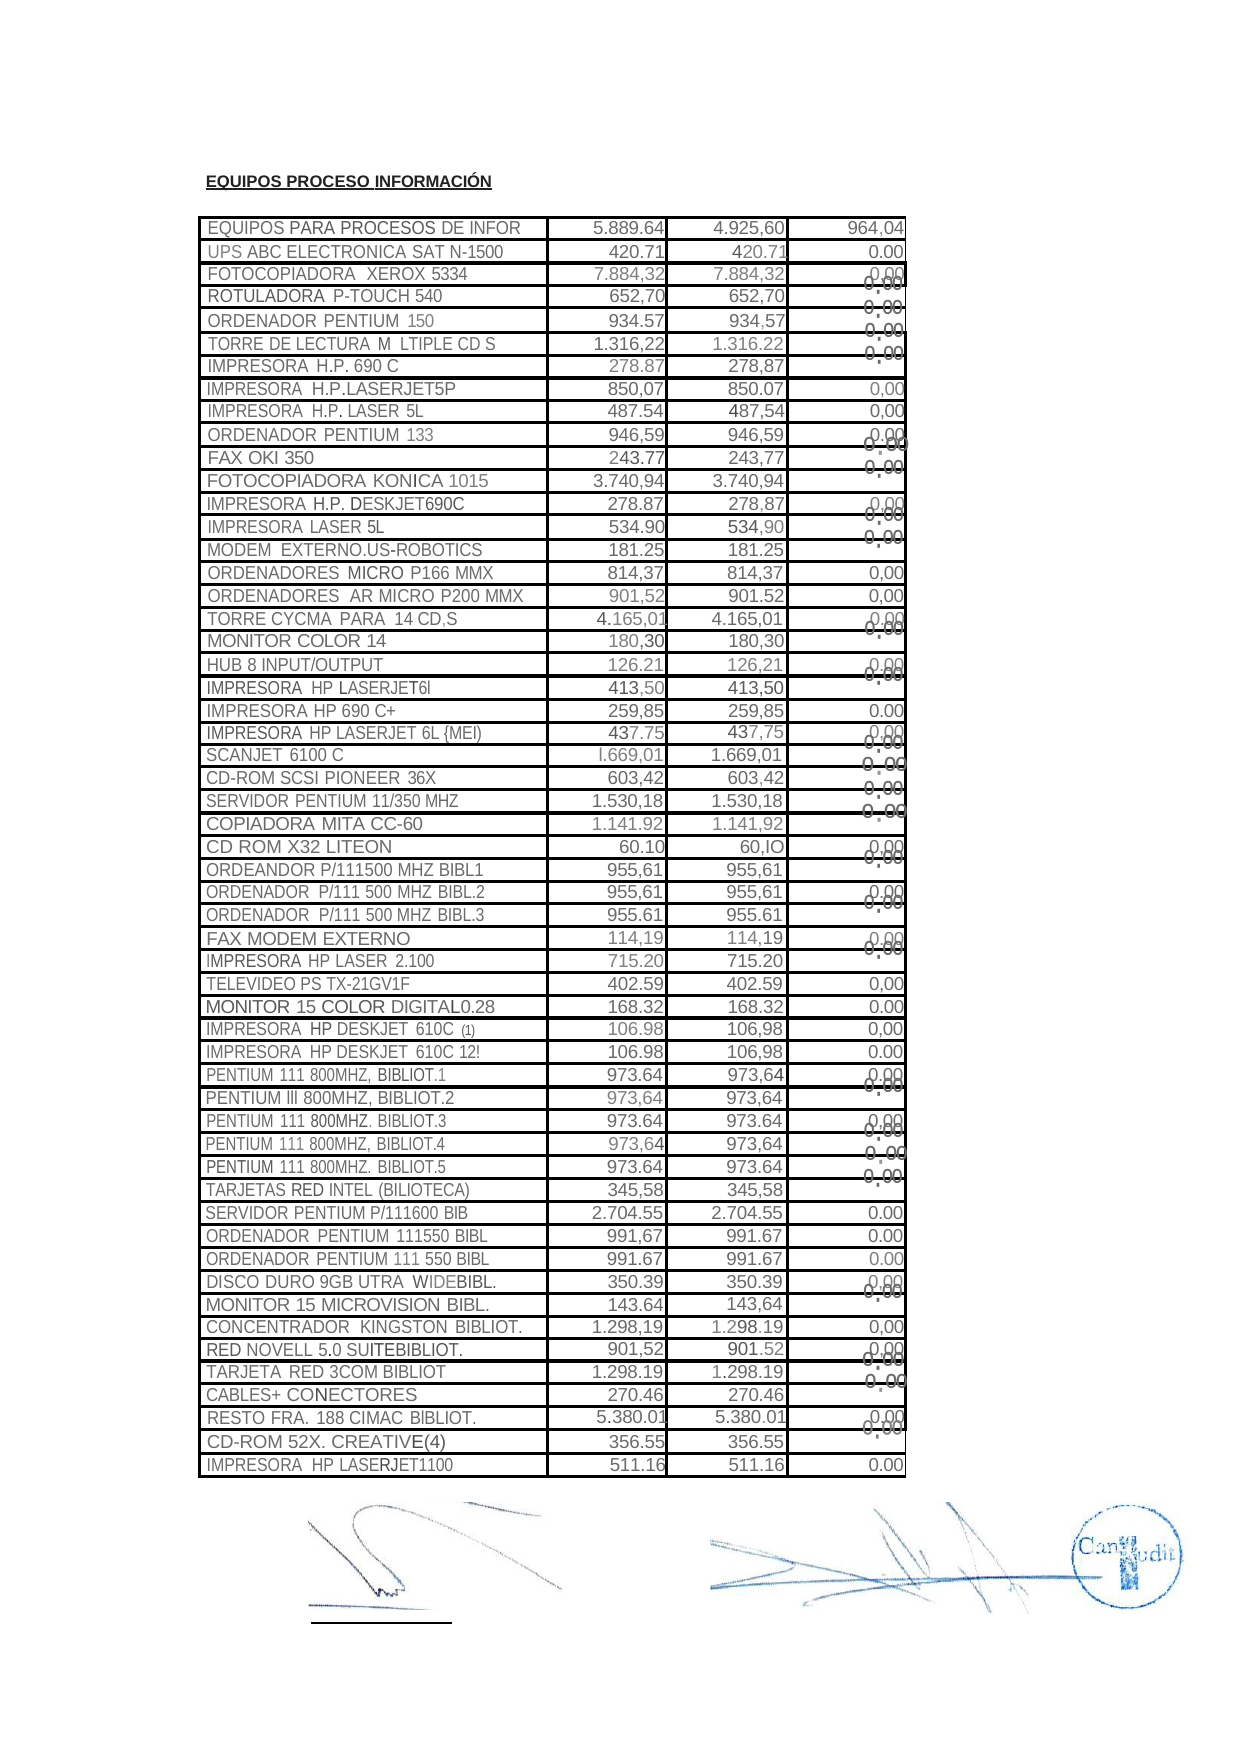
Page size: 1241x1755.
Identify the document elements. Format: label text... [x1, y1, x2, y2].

table_cell HUB 8 INPUT/OUTPUT [201, 654, 546, 674]
table_cell 3.740,94 [668, 471, 786, 491]
table_cell º·ºº [789, 632, 904, 651]
table_cell 973.64 [668, 1111, 786, 1131]
table_cell ORDENADOR PENTIUM 133 [201, 424, 546, 444]
table_cell 181.25 [549, 541, 665, 560]
table_cell 487,54 [668, 402, 786, 421]
table_cell 652,70 [668, 287, 786, 306]
table_cell 901,52 [549, 1340, 665, 1359]
table_cell UPS ABC ELECTRONICA SAT N-1500 [201, 241, 546, 261]
table_cell TORRE DE LECTURA M LTIPLE CD S [201, 334, 546, 354]
table_cell 5.380.01 [549, 1408, 665, 1427]
table_cell 106.98 [549, 1042, 665, 1062]
table_cell ORDENADOR P/111 500 MHZ BIBL.3 [201, 905, 546, 925]
table_cell SERVIDOR PENTIUM 11/350 MHZ [201, 791, 546, 811]
table_cell 2.704.55 [549, 1203, 665, 1223]
table_cell 603,42 [549, 768, 665, 788]
table_cell 0,00 [789, 402, 904, 421]
table_cell 973,64 [668, 1089, 786, 1108]
table_cell 0,00 [789, 1111, 904, 1131]
table_cell º·ºº [789, 541, 904, 560]
table_cell º·ºº [789, 1385, 904, 1405]
table_cell 181.25 [668, 541, 786, 560]
table_cell 243,77 [668, 448, 786, 468]
table_cell 973,64 [549, 1134, 665, 1153]
table_cell PENTIUM 111 800MHZ. BIBLIOT.3 [201, 1111, 546, 1131]
table_cell 0.00 [789, 1042, 904, 1062]
table_cell 850,07 [549, 380, 665, 399]
table_cell 955,61 [668, 860, 786, 880]
table_cell RED NOVELL 5.0 SUITEBIBLIOT. [201, 1340, 546, 1359]
table_cell CABLES+ CONECTORES [201, 1385, 546, 1405]
table_cell TARJETAS RED INTEL (BILIOTECA) [201, 1180, 546, 1199]
table_cell 420.71 [549, 241, 665, 261]
table_cell 1.298.19 [668, 1363, 786, 1382]
table_cell 850.07 [668, 380, 786, 399]
table_cell º·ºº [789, 951, 904, 971]
table_cell 973,64 [668, 1065, 786, 1085]
table_cell 973,64 [668, 1134, 786, 1153]
table_cell 4.165,01 [668, 609, 786, 629]
table_cell 715.20 [549, 951, 665, 971]
table_cell 0,00 [789, 563, 904, 583]
table_cell 270.46 [668, 1385, 786, 1405]
table_cell IMPRESORA HP DESKJET 610C (1) [201, 1020, 546, 1039]
table_header EQUIPOS PARA PROCESOS DE INFOR [201, 219, 546, 238]
table_cell 345,58 [549, 1180, 665, 1199]
table_cell º·ºº [789, 815, 904, 834]
table_cell 901,52 [549, 586, 665, 606]
table_cell 270.46 [549, 1385, 665, 1405]
table_cell 814,37 [549, 563, 665, 583]
table_cell º·ºº [789, 471, 904, 491]
table_cell 511.16 [668, 1455, 786, 1475]
table_cell CD ROM X32 LITEON [201, 837, 546, 857]
table_cell º·ºº [789, 516, 904, 537]
table_cell 437,75 [668, 724, 786, 742]
table_header 5.889.64 [549, 219, 665, 238]
table_cell TORRE CYCMA PARA 14 CD,S [201, 609, 546, 629]
table_cell 1.669,01 [668, 746, 786, 765]
table_cell 0.00 [789, 1408, 904, 1427]
table_cell º·ºº [789, 791, 904, 811]
table_cell 955,61 [668, 883, 786, 902]
table_cell 603,42 [668, 768, 786, 788]
table_header 964,04 [789, 219, 905, 238]
table_cell TARJETA RED 3COM BIBLIOT [201, 1363, 546, 1382]
table_cell 715.20 [668, 951, 786, 971]
table_cell COPIADORA MITA CC-60 [201, 815, 546, 834]
table_cell ORDEANDOR P/111500 MHZ BIBL1 [201, 860, 546, 880]
table_cell CONCENTRADOR KINGSTON BIBLIOT. [201, 1318, 546, 1337]
table_cell º·ºº [789, 860, 904, 880]
table_cell CD-ROM SCSI PIONEER 36X [201, 768, 546, 788]
table_cell 106,98 [668, 1020, 786, 1039]
table_cell 5.380.01 [668, 1408, 786, 1427]
table_cell 991.67 [549, 1249, 665, 1268]
table_cell FOTOCOPIADORA KONICA 1015 [201, 471, 546, 491]
table_cell 106.98 [549, 1020, 665, 1039]
table_cell 534,90 [668, 516, 786, 537]
table_cell 114,19 [668, 928, 786, 948]
table_cell 0.00 [789, 1065, 904, 1085]
table_cell º·ºº [789, 768, 904, 788]
table_cell 973.64 [668, 1157, 786, 1177]
table_cell 973,64 [549, 1089, 665, 1108]
table_cell 0,00 [789, 494, 904, 513]
table_cell º·ºº [789, 448, 904, 468]
table_cell 402.59 [668, 974, 786, 994]
table_header 4.925,60 [668, 219, 786, 238]
table_cell 991.67 [668, 1226, 786, 1246]
table_cell 143,64 [668, 1295, 786, 1314]
table_cell 350.39 [668, 1272, 786, 1292]
table_cell 946,59 [668, 424, 786, 444]
table_cell 934,57 [668, 309, 786, 331]
table_cell 7.884,32 [549, 265, 665, 283]
table_cell 126.21 [549, 654, 665, 674]
table_cell º·ºº [789, 1134, 904, 1153]
table_cell 0,00 [789, 974, 904, 994]
table_cell 4.165,01 [549, 609, 665, 629]
table_cell 652,70 [549, 287, 665, 306]
table_cell 356.55 [549, 1431, 665, 1452]
table_cell 955,61 [549, 883, 665, 902]
table_cell 278.87 [549, 494, 665, 513]
table_cell 126,21 [668, 654, 786, 674]
table_cell 278,87 [668, 357, 786, 376]
table_cell º·ºº [789, 357, 904, 376]
table_cell SERVIDOR PENTIUM P/111600 BIB [201, 1203, 546, 1223]
table_cell ORDENADOR PENTIUM 150 [201, 309, 546, 331]
table_cell 0.00 [789, 701, 904, 721]
table_cell 0.00 [789, 883, 904, 902]
table_cell 901.52 [668, 1340, 786, 1359]
table_cell 0,00 [789, 837, 904, 857]
table_cell IMPRESORA HP DESKJET 610C 12! [201, 1042, 546, 1062]
table_cell ORDENADORES AR MICRO P200 MMX [201, 586, 546, 606]
table_cell º·ºº [789, 334, 904, 354]
table_cell ORDENADORES MICRO P166 MMX [201, 563, 546, 583]
table_cell 0,00 [789, 1272, 904, 1292]
table_cell ORDENADOR PENTIUM 111550 BIBL [201, 1226, 546, 1246]
table_cell 1.141.92 [549, 815, 665, 834]
table_cell 420.71 [668, 241, 786, 261]
table_cell FAX OKI 350 [201, 448, 546, 468]
table_cell 946,59 [549, 424, 665, 444]
table_cell 413,50 [549, 678, 665, 698]
table_cell SCANJET 6100 C [201, 746, 546, 765]
table_cell 0,00 [789, 380, 904, 399]
table_cell 487.54 [549, 402, 665, 421]
table_cell 0,00 [789, 586, 904, 606]
table_cell 0,00 [789, 1318, 904, 1337]
table_cell 143.64 [549, 1295, 665, 1314]
table_cell 1.141,92 [668, 815, 786, 834]
table_cell IMPRESORA H.P. DESKJET690C [201, 494, 546, 513]
table_cell 534.90 [549, 516, 665, 537]
table_cell FAX MODEM EXTERNO [201, 928, 546, 948]
table_cell 955.61 [668, 905, 786, 925]
table_cell 814,37 [668, 563, 786, 583]
table_cell PENTIUM 111 800MHZ, BIBLIOT.4 [201, 1134, 546, 1153]
table_cell MONITOR COLOR 14 [201, 632, 546, 651]
table_cell MONITOR 15 COLOR DIGITAL0.28 [201, 997, 546, 1016]
table_cell 0.00 [789, 928, 904, 948]
table_cell IMPRESORA HP 690 C+ [201, 701, 546, 721]
table_cell FOTOCOPIADORA XEROX 5334 [201, 265, 546, 283]
table_cell 278.87 [549, 357, 665, 376]
table_cell 180,30 [549, 632, 665, 651]
table_cell 955,61 [549, 860, 665, 880]
table_cell 3.740,94 [549, 471, 665, 491]
table_cell 973.64 [549, 1065, 665, 1085]
table_cell º·ºº [789, 287, 905, 306]
table_cell º·ºº [789, 678, 904, 698]
table_cell 1.530,18 [668, 791, 786, 811]
table_cell IMPRESORA H.P.LASERJET5P [201, 380, 546, 399]
table_cell 901.52 [668, 586, 786, 606]
table_cell 413,50 [668, 678, 786, 698]
table_cell IMPRESORA H.P. 690 C [201, 357, 546, 376]
table_cell 0,00 [789, 1020, 904, 1039]
table_cell DISCO DURO 9GB UTRA WIDEBIBL. [201, 1272, 546, 1292]
table_cell 1.530,18 [549, 791, 665, 811]
table_cell º·ºº [789, 1431, 905, 1452]
table_cell º·ºº [789, 905, 904, 925]
table_cell IMPRESORA H.P. LASER 5L [201, 402, 546, 421]
table_cell 0.00 [789, 654, 904, 674]
table_cell 1.298.19 [549, 1363, 665, 1382]
table_cell 0,00 [789, 265, 904, 283]
table_cell IMPRESORA HP LASERJET1100 [201, 1455, 546, 1475]
table_cell 0.00 [789, 997, 904, 1016]
table_cell 114,19 [549, 928, 665, 948]
table_cell 350.39 [549, 1272, 665, 1292]
table_cell 259,85 [549, 701, 665, 721]
table_cell 0.00 [789, 1249, 904, 1268]
table_cell 278,87 [668, 494, 786, 513]
table_cell 991,67 [549, 1226, 665, 1246]
table_cell 259,85 [668, 701, 786, 721]
table_cell 0.00 [789, 1226, 904, 1246]
table_cell IMPRESORA LASER 5L [201, 516, 546, 537]
table_cell PENTIUM 111 800MHZ. BIBLIOT.5 [201, 1157, 546, 1177]
table_cell IMPRESORA HP LASERJET6l [201, 678, 546, 698]
table_cell 168.32 [549, 997, 665, 1016]
table_cell 934.57 [549, 309, 665, 331]
table_cell 0.00 [789, 1455, 905, 1475]
table_cell 973.64 [549, 1157, 665, 1177]
table_cell 0.00 [789, 424, 904, 444]
table_cell 0,00 [789, 724, 904, 742]
table_cell ORDENADOR P/111 500 MHZ BIBL.2 [201, 883, 546, 902]
text EQUIPOS PROCESO INFORMACIÓN [206, 171, 1241, 191]
table_cell º·ºº [789, 309, 905, 331]
table_cell 991.67 [668, 1249, 786, 1268]
table_cell PENTIUM lll 800MHZ, BIBLIOT.2 [201, 1089, 546, 1108]
table_cell º·ºº [789, 746, 904, 765]
table_cell 955.61 [549, 905, 665, 925]
table_cell ROTULADORA P-TOUCH 540 [201, 287, 546, 306]
table_cell º·ºº [789, 1363, 904, 1382]
table_cell 973.64 [549, 1111, 665, 1131]
table_cell 180,30 [668, 632, 786, 651]
table_cell 243.77 [549, 448, 665, 468]
table_cell º·ºº [789, 1180, 904, 1199]
table_cell 106,98 [668, 1042, 786, 1062]
table_cell CD-ROM 52X. CREATIVE(4) [201, 1431, 546, 1452]
table_cell MODEM EXTERNO.US-ROBOTICS [201, 541, 546, 560]
table_cell 1.298.19 [668, 1318, 786, 1337]
table_cell 0.00 [789, 1203, 904, 1223]
table_cell IMPRESORA HP LASER 2.100 [201, 951, 546, 971]
table_cell 511.16 [549, 1455, 665, 1475]
table_cell MONITOR 15 MICROVISION BIBL. [201, 1295, 546, 1314]
table_cell l.669,01 [549, 746, 665, 765]
table_cell TELEVIDEO PS TX-21GV1F [201, 974, 546, 994]
table_cell 60,IO [668, 837, 786, 857]
table_cell 0,00 [789, 1340, 904, 1359]
table_cell 1.316,22 [549, 334, 665, 354]
table_cell 2.704.55 [668, 1203, 786, 1223]
table_cell 356.55 [668, 1431, 786, 1452]
table_cell ORDENADOR PENTIUM 111 550 BIBL [201, 1249, 546, 1268]
table_cell 0.00 [789, 609, 904, 629]
table_cell 60.10 [549, 837, 665, 857]
table_cell 402.59 [549, 974, 665, 994]
table_cell 0.00 [789, 241, 905, 261]
table_cell º·ºº [789, 1157, 904, 1177]
table_cell 7.884,32 [668, 265, 786, 283]
table_cell 345,58 [668, 1180, 786, 1199]
table_cell IMPRESORA HP LASERJET 6L {MEI) [201, 724, 546, 742]
table_cell PENTIUM 111 800MHZ, BIBLIOT.1 [201, 1065, 546, 1085]
table_cell 168.32 [668, 997, 786, 1016]
table_cell 437.75 [549, 724, 665, 742]
table_cell º·ºº [789, 1295, 904, 1314]
table_cell º·ºº [789, 1089, 904, 1108]
table_cell RESTO FRA. 188 CIMAC BlBLIOT. [201, 1408, 546, 1427]
table_cell 1.298,19 [549, 1318, 665, 1337]
table_cell 1.316.22 [668, 334, 786, 354]
